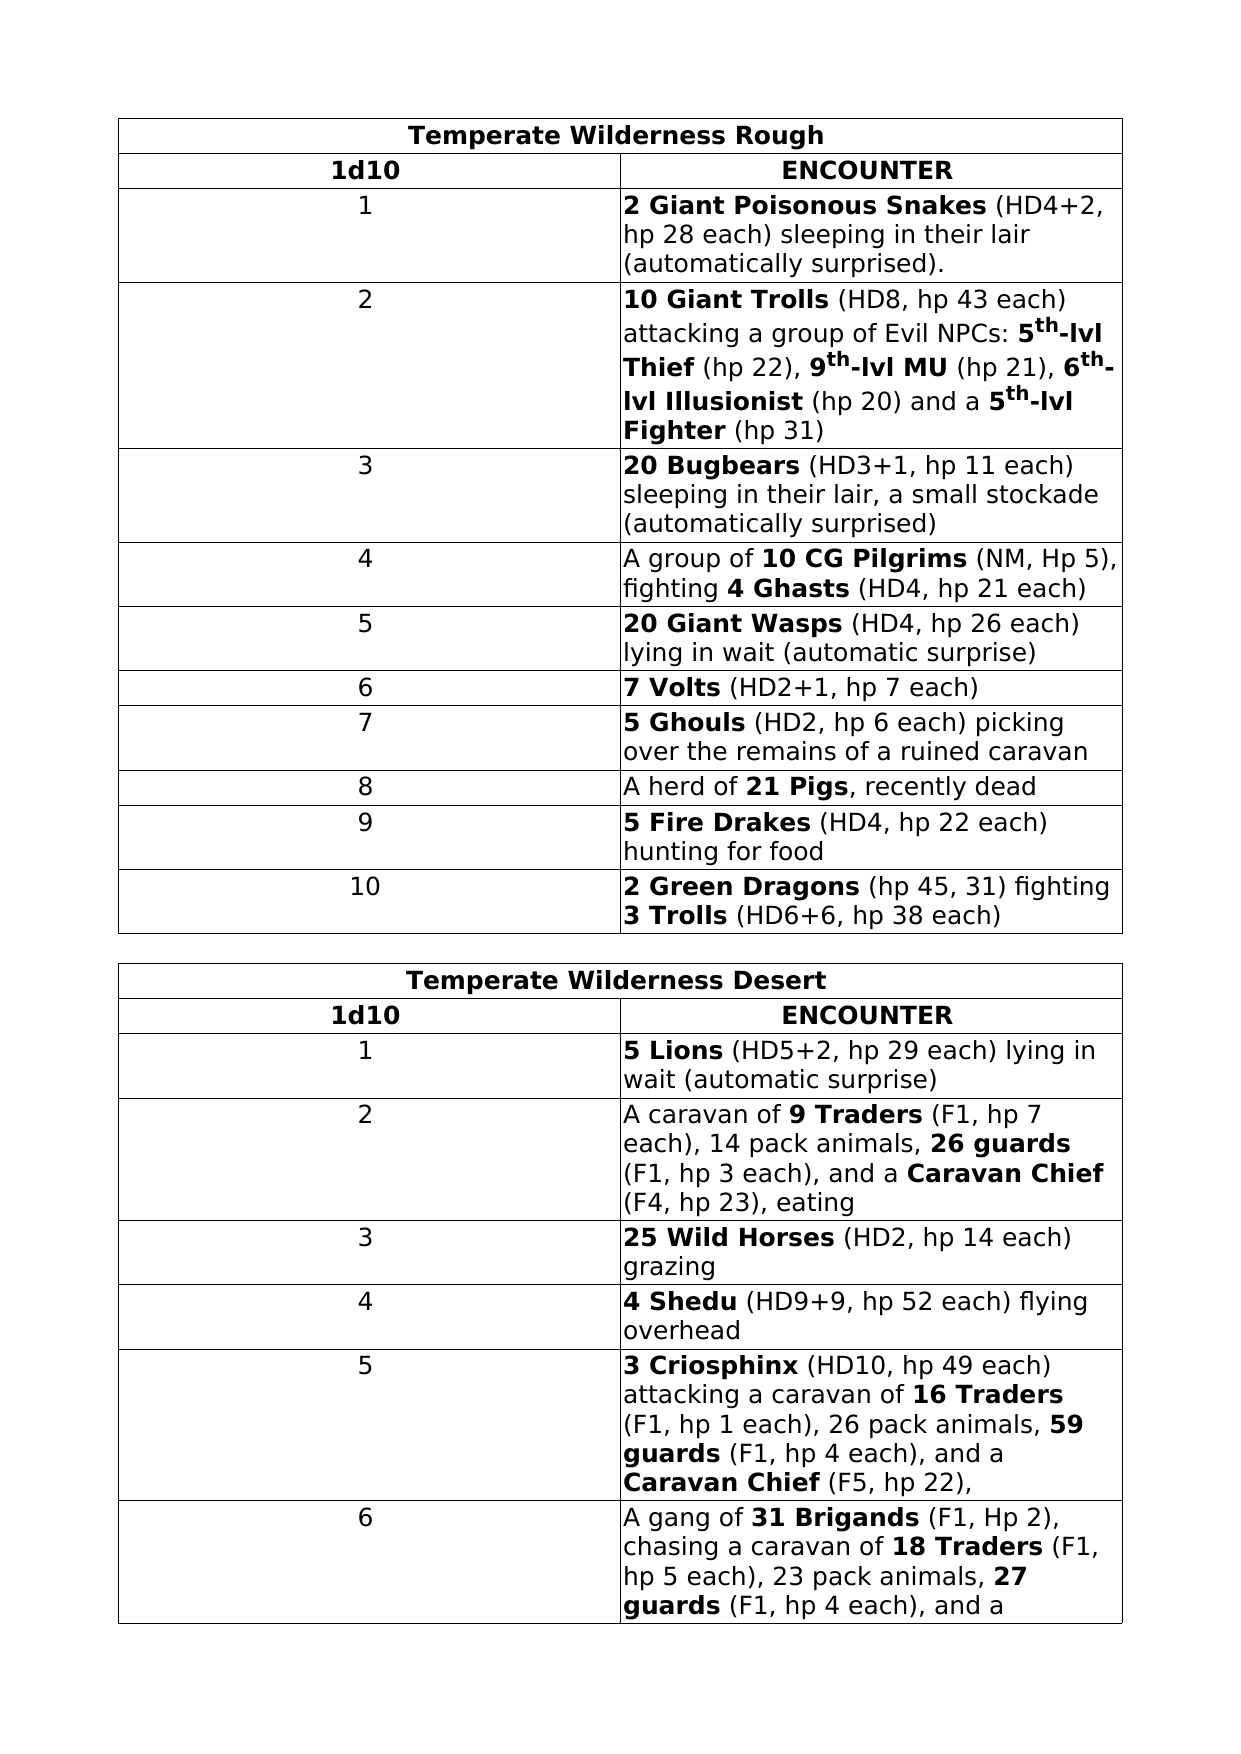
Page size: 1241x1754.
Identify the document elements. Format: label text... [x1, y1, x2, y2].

table_cell 8 [119, 771, 620, 805]
table_cell 1 [119, 189, 620, 282]
table_cell 1d10 [119, 999, 620, 1033]
table_cell 3 [119, 1221, 620, 1284]
table_cell ENCOUNTER [621, 154, 1122, 188]
table_cell 4 Shedu (HD9+9, hp 52 each) flying overhead [621, 1285, 1122, 1348]
table_cell 7 [119, 706, 620, 769]
table_cell 2 [119, 283, 620, 448]
table_cell 6 [119, 1501, 620, 1623]
table_cell 6 [119, 671, 620, 705]
table_cell 20 Giant Wasps (HD4, hp 26 each) lying in wait (automatic surprise) [621, 607, 1122, 670]
table_cell 25 Wild Horses (HD2, hp 14 each) grazing [621, 1221, 1122, 1284]
table_cell 4 [119, 1285, 620, 1348]
table_cell 9 [119, 806, 620, 869]
table_cell 2 Giant Poisonous Snakes (HD4+2, hp 28 each) sleeping in their lair (automatically surprised). [621, 189, 1122, 282]
table_cell 3 Criosphinx (HD10, hp 49 each) attacking a caravan of 16 Traders (F1, hp 1 each), 26 pack animals, 59 guards (F1, hp 4 each), and a Caravan Chief (F5, hp 22), [621, 1350, 1122, 1500]
table_cell 10 Giant Trolls (HD8, hp 43 each) attacking a group of Evil NPCs: 5th-lvl Thief (hp 22), 9th-lvl MU (hp 21), 6th-lvl Illusionist (hp 20) and a 5th-lvl Fighter (hp 31) [621, 283, 1122, 448]
table_cell 4 [119, 543, 620, 606]
table_cell 1d10 [119, 154, 620, 188]
table_cell 3 [119, 449, 620, 542]
table_cell 2 Green Dragons (hp 45, 31) fighting 3 Trolls (HD6+6, hp 38 each) [621, 870, 1122, 933]
table_cell 5 Ghouls (HD2, hp 6 each) picking over the remains of a ruined caravan [621, 706, 1122, 769]
table_cell 1 [119, 1034, 620, 1097]
table_cell 10 [119, 870, 620, 933]
table_cell ENCOUNTER [621, 999, 1122, 1033]
table_cell 5 [119, 607, 620, 670]
table_cell 20 Bugbears (HD3+1, hp 11 each) sleeping in their lair, a small stockade (automatically surprised) [621, 449, 1122, 542]
table_cell A herd of 21 Pigs, recently dead [621, 771, 1122, 805]
table_cell 5 [119, 1350, 620, 1500]
table_header Temperate Wilderness Rough [119, 119, 1122, 153]
table_cell 5 Fire Drakes (HD4, hp 22 each) hunting for food [621, 806, 1122, 869]
table_cell A gang of 31 Brigands (F1, Hp 2), chasing a caravan of 18 Traders (F1, hp 5 each), 23 pack animals, 27 guards (F1, hp 4 each), and a [621, 1501, 1122, 1623]
table_cell 5 Lions (HD5+2, hp 29 each) lying in wait (automatic surprise) [621, 1034, 1122, 1097]
table_header Temperate Wilderness Desert [119, 964, 1122, 998]
table_cell 7 Volts (HD2+1, hp 7 each) [621, 671, 1122, 705]
table_cell 2 [119, 1099, 620, 1220]
table_cell A group of 10 CG Pilgrims (NM, Hp 5), fighting 4 Ghasts (HD4, hp 21 each) [621, 543, 1122, 606]
table_cell A caravan of 9 Traders (F1, hp 7 each), 14 pack animals, 26 guards (F1, hp 3 each), and a Caravan Chief (F4, hp 23), eating [621, 1099, 1122, 1220]
